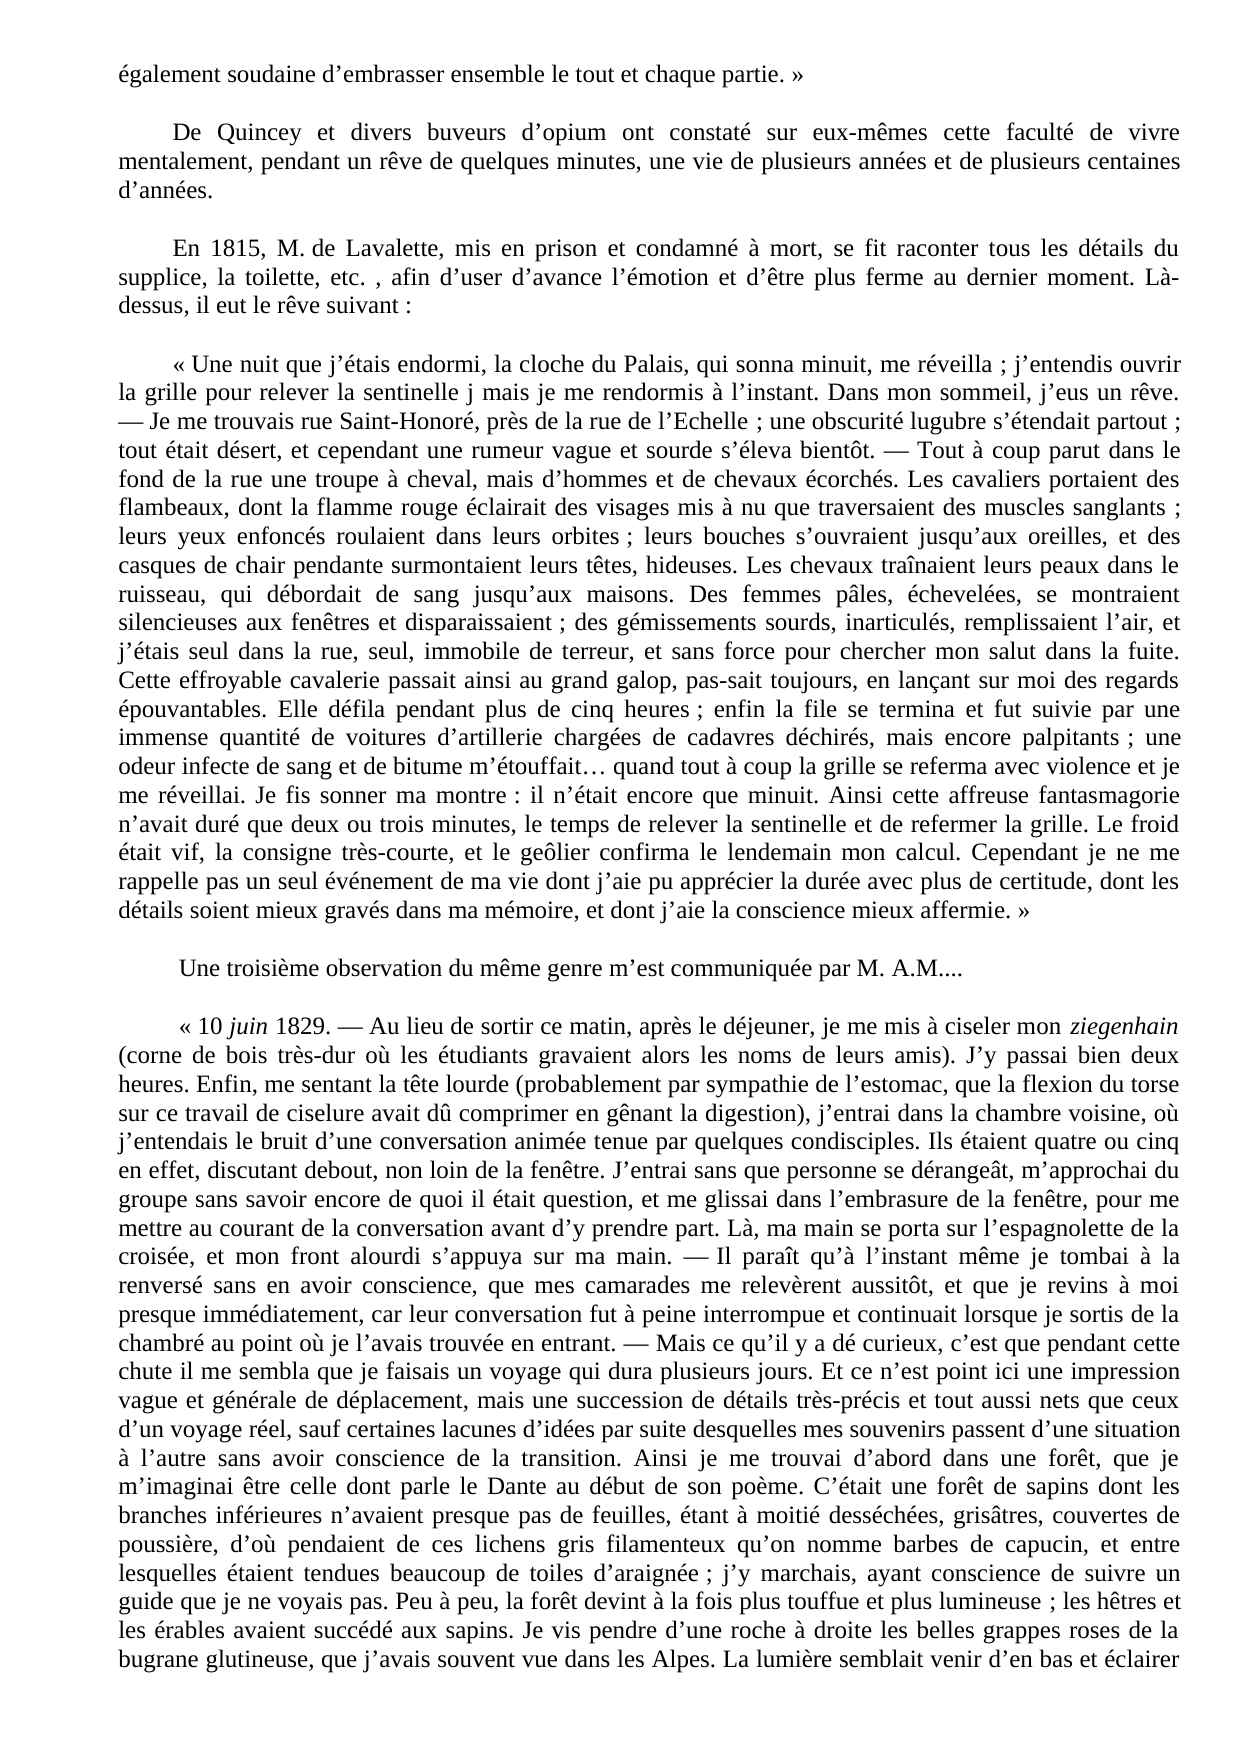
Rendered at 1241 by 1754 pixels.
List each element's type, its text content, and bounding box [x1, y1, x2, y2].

text « 10 juin 1829. — Au lieu de sortir ce matin, après le déjeuner, je me mis à ciseler mon ziegenhain (corne de bois très-dur où les étudiants gravaient alors les noms de leurs amis). J’y passai bien deux heures. Enfin, me sentant la tête lourde (probablement par sympathie de l’estomac, que la flexion du torse sur ce travail de ciselure avait dû comprimer en gênant la digestion), j’entrai dans la chambre voisine, où j’entendais le bruit d’une conversation animée tenue par quelques condisciples. Ils étaient quatre ou cinq en effet, discutant debout, non loin de la fenêtre. J’entrai sans que personne se dérangeât, m’approchai du groupe sans savoir encore de quoi il était question, et me glissai dans l’embrasure de la fenêtre, pour me mettre au courant de la conversation avant d’y prendre part. Là, ma main se porta sur l’espagnolette de la croisée, et mon front alourdi s’appuya sur ma main. — Il paraît qu’à l’instant même je tombai à la renversé sans en avoir conscience, que mes camarades me relevèrent aussitôt, et que je revins à moi presque immédiatement, car leur conversation fut à peine interrompue et continuait lorsque je sortis de la chambré au point où je l’avais trouvée en entrant. — Mais ce qu’il y a dé curieux, c’est que pendant cette chute il me sembla que je faisais un voyage qui dura plusieurs jours. Et ce n’est point ici une impression vague et générale de déplacement, mais une succession de détails très-précis et tout aussi nets que ceux d’un voyage réel, sauf certaines lacunes d’idées par suite desquelles mes souvenirs passent d’une situation à l’autre sans avoir conscience de la transition. Ainsi je me trouvai d’abord dans une forêt, que je m’imaginai être celle dont parle le Dante au début de son poème. C’était une forêt de sapins dont les branches inférieures n’avaient presque pas de feuilles, étant à moitié desséchées, grisâtres, couvertes de poussière, d’où pendaient de ces lichens gris filamenteux qu’on nomme barbes de capucin, et entre lesquelles étaient tendues beaucoup de toiles d’araignée ; j’y marchais, ayant conscience de suivre un guide que je ne voyais pas. Peu à peu, la forêt devint à la fois plus touffue et plus lumineuse ; les hêtres et les érables avaient succédé aux sapins. Je vis pendre d’une roche à droite les belles grappes roses de la bugrane glutineuse, que j’avais souvent vue dans les Alpes. La lumière semblait venir d’en bas et éclairer [118, 1011, 1181, 1673]
text En 1815, M. de Lavalette, mis en prison et condamné à mort, se fit raconter tous les détails du supplice, la toilette, etc. , afin d’user d’avance l’émotion et d’être plus ferme au dernier moment. Là-dessus, il eut le rêve suivant : [118, 233, 1181, 319]
text Une troisième observation du même genre m’est communiquée par M. A.M.... [118, 953, 1181, 982]
text De Quincey et divers buveurs d’opium ont constaté sur eux-mêmes cette faculté de vivre mentalement, pendant un rêve de quelques minutes, une vie de plusieurs années et de plusieurs centaines d’années. [118, 117, 1181, 203]
text « Une nuit que j’étais endormi, la cloche du Palais, qui sonna minuit, me réveilla ; j’entendis ouvrir la grille pour relever la sentinelle j mais je me rendormis à l’instant. Dans mon sommeil, j’eus un rêve. — Je me trouvais rue Saint-Honoré, près de la rue de l’Echelle ; une obscurité lugubre s’étendait partout ; tout était désert, et cependant une rumeur vague et sourde s’éleva bientôt. — Tout à coup parut dans le fond de la rue une troupe à cheval, mais d’hommes et de chevaux écorchés. Les cavaliers portaient des flambeaux, dont la flamme rouge éclairait des visages mis à nu que traversaient des muscles sanglants ; leurs yeux enfoncés roulaient dans leurs orbites ; leurs bouches s’ouvraient jusqu’aux oreilles, et des casques de chair pendante surmontaient leurs têtes, hideuses. Les chevaux traînaient leurs peaux dans le ruisseau, qui débordait de sang jusqu’aux maisons. Des femmes pâles, échevelées, se montraient silencieuses aux fenêtres et disparaissaient ; des gémissements sourds, inarticulés, remplissaient l’air, et j’étais seul dans la rue, seul, immobile de terreur, et sans force pour chercher mon salut dans la fuite. Cette effroyable cavalerie passait ainsi au grand galop, pas-sait toujours, en lançant sur moi des regards épouvantables. Elle défila pendant plus de cinq heures ; enfin la file se termina et fut suivie par une immense quantité de voitures d’artillerie chargées de cadavres déchirés, mais encore palpitants ; une odeur infecte de sang et de bitume m’étouffait… quand tout à coup la grille se referma avec violence et je me réveillai. Je fis sonner ma montre : il n’était encore que minuit. Ainsi cette affreuse fantasmagorie n’avait duré que deux ou trois minutes, le temps de relever la sentinelle et de refermer la grille. Le froid était vif, la consigne très-courte, et le geôlier confirma le lendemain mon calcul. Cependant je ne me rappelle pas un seul événement de ma vie dont j’aie pu apprécier la durée avec plus de certitude, dont les détails soient mieux gravés dans ma mémoire, et dont j’aie la conscience mieux affermie. » [118, 349, 1181, 924]
text également soudaine d’embrasser ensemble le tout et chaque partie. » [118, 59, 1181, 88]
